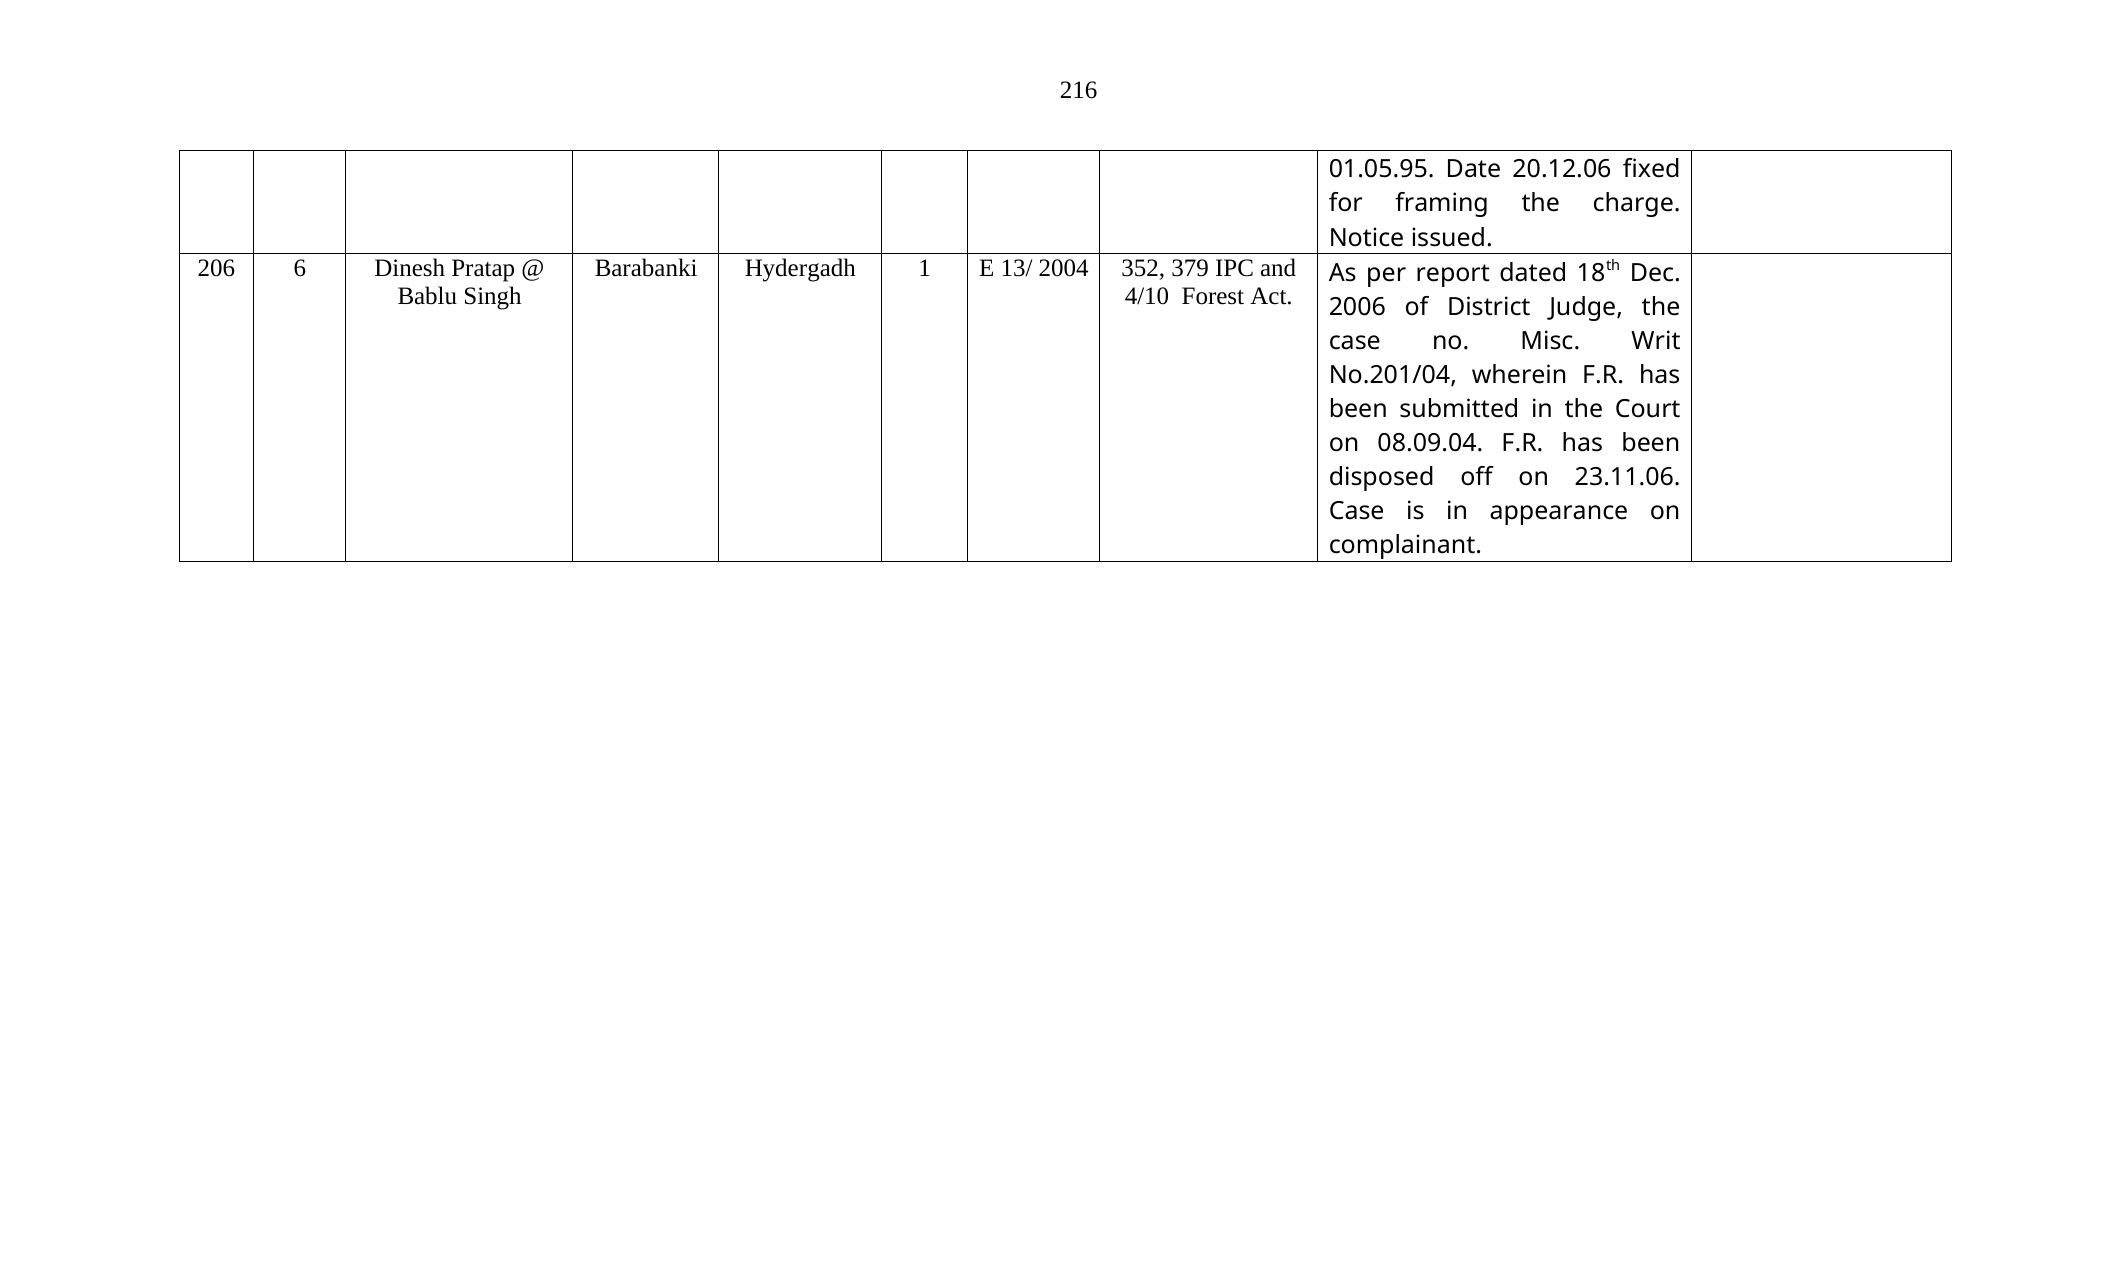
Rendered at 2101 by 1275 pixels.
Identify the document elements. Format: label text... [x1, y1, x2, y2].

table_cell [1100, 151, 1317, 253]
table_cell [346, 151, 572, 253]
table_cell 1 [882, 254, 967, 561]
table_cell Hydergadh [719, 254, 881, 561]
table_cell [1692, 254, 1951, 561]
table_cell [254, 151, 345, 253]
table_cell As per report dated 18th Dec. 2006 of District Judge, the case no. Misc. Writ No.201/04, wherein F.R. has been submitted in the Court on 08.09.04. F.R. has been disposed off on 23.11.06. Case is in appearance on complainant. [1318, 254, 1691, 561]
table_cell 6 [254, 254, 345, 561]
table_cell Dinesh Pratap @ Bablu Singh [346, 254, 572, 561]
table_cell [573, 151, 718, 253]
table_cell Barabanki [573, 254, 718, 561]
table_cell [719, 151, 881, 253]
table_cell 206 [180, 254, 253, 561]
table_cell [1692, 151, 1951, 253]
table_cell E 13/ 2004 [968, 254, 1099, 561]
table_cell [180, 151, 253, 253]
table_cell [882, 151, 967, 253]
table_cell [968, 151, 1099, 253]
table_cell 352, 379 IPC and 4/10 Forest Act. [1100, 254, 1317, 561]
table_cell 01.05.95. Date 20.12.06 fixed for framing the charge. Notice issued. [1318, 151, 1691, 253]
